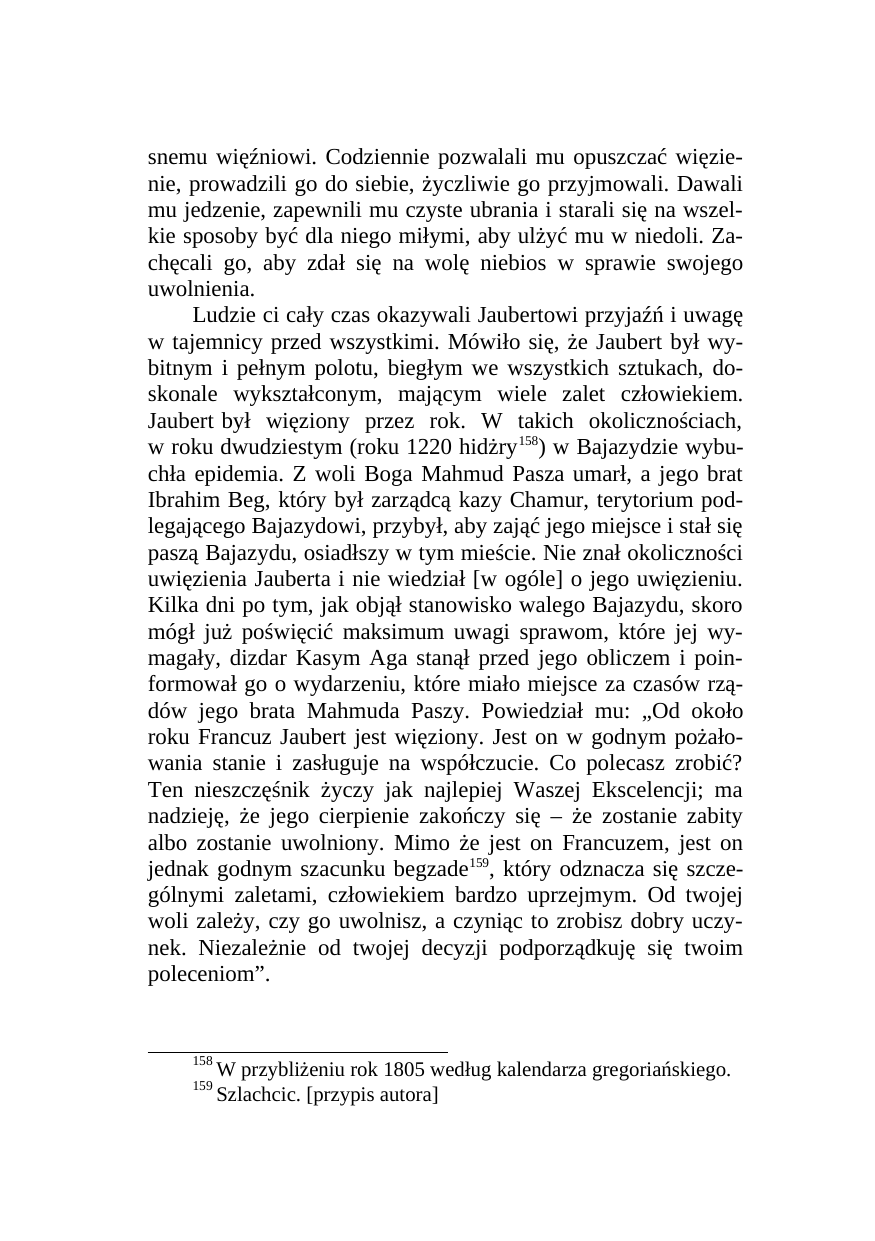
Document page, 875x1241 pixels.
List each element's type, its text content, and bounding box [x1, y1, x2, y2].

text 158 W przybliżeniu rok 1805 według kalendarza gregoriańskiego. [192, 1051, 755, 1081]
text snemu więźniowi. Codziennie pozwalali mu opuszczać więzie- nie, prowadzili go do siebie, życzliwie go przyjmowali. Dawali mu jedzenie, zapewnili mu czyste ubrania i starali się na wszel- kie sposoby być dla niego miłymi, aby ulżyć mu w niedoli. Za- chęcali go, aby zdał się na wolę niebios w sprawie swojego uwolnienia. [148, 143, 744, 301]
text 159 Szlachcic. [przypis autora] [192, 1081, 755, 1107]
text Ludzie ci cały czas okazywali Jaubertowi przyjaźń i uwagę w tajemnicy przed wszystkimi. Mówiło się, że Jaubert był wy- bitnym i pełnym polotu, biegłym we wszystkich sztukach, do- skonale wykształconym, mającym wiele zalet człowiekiem. Jaubert był więziony przez rok. W takich okolicznościach, w roku dwudziestym (roku 1220 hidżry158) w Bajazydzie wybu- chła epidemia. Z woli Boga Mahmud Pasza umarł, a jego brat Ibrahim Beg, który był zarządcą kazy Chamur, terytorium pod- legającego Bajazydowi, przybył, aby zająć jego miejsce i stał się paszą Bajazydu, osiadłszy w tym mieście. Nie znał okoliczności uwięzienia Jauberta i nie wiedział [w ogóle] o jego uwięzieniu. Kilka dni po tym, jak objął stanowisko walego Bajazydu, skoro mógł już poświęcić maksimum uwagi sprawom, które jej wy- magały, dizdar Kasym Aga stanął przed jego obliczem i poin- formował go o wydarzeniu, które miało miejsce za czasów rzą- dów jego brata Mahmuda Paszy. Powiedział mu: „Od około roku Francuz Jaubert jest więziony. Jest on w godnym pożało- wania stanie i zasługuje na współczucie. Co polecasz zrobić? Ten nieszczęśnik życzy jak najlepiej Waszej Ekscelencji; ma nadzieję, że jego cierpienie zakończy się – że zostanie zabity albo zostanie uwolniony. Mimo że jest on Francuzem, jest on jednak godnym szacunku begzade159, który odznacza się szcze- gólnymi zaletami, człowiekiem bardzo uprzejmym. Od twojej woli zależy, czy go uwolnisz, a czyniąc to zrobisz dobry uczy- nek. Niezależnie od twojej decyzji podporządkuję się twoim poleceniom”. [148, 301, 744, 987]
